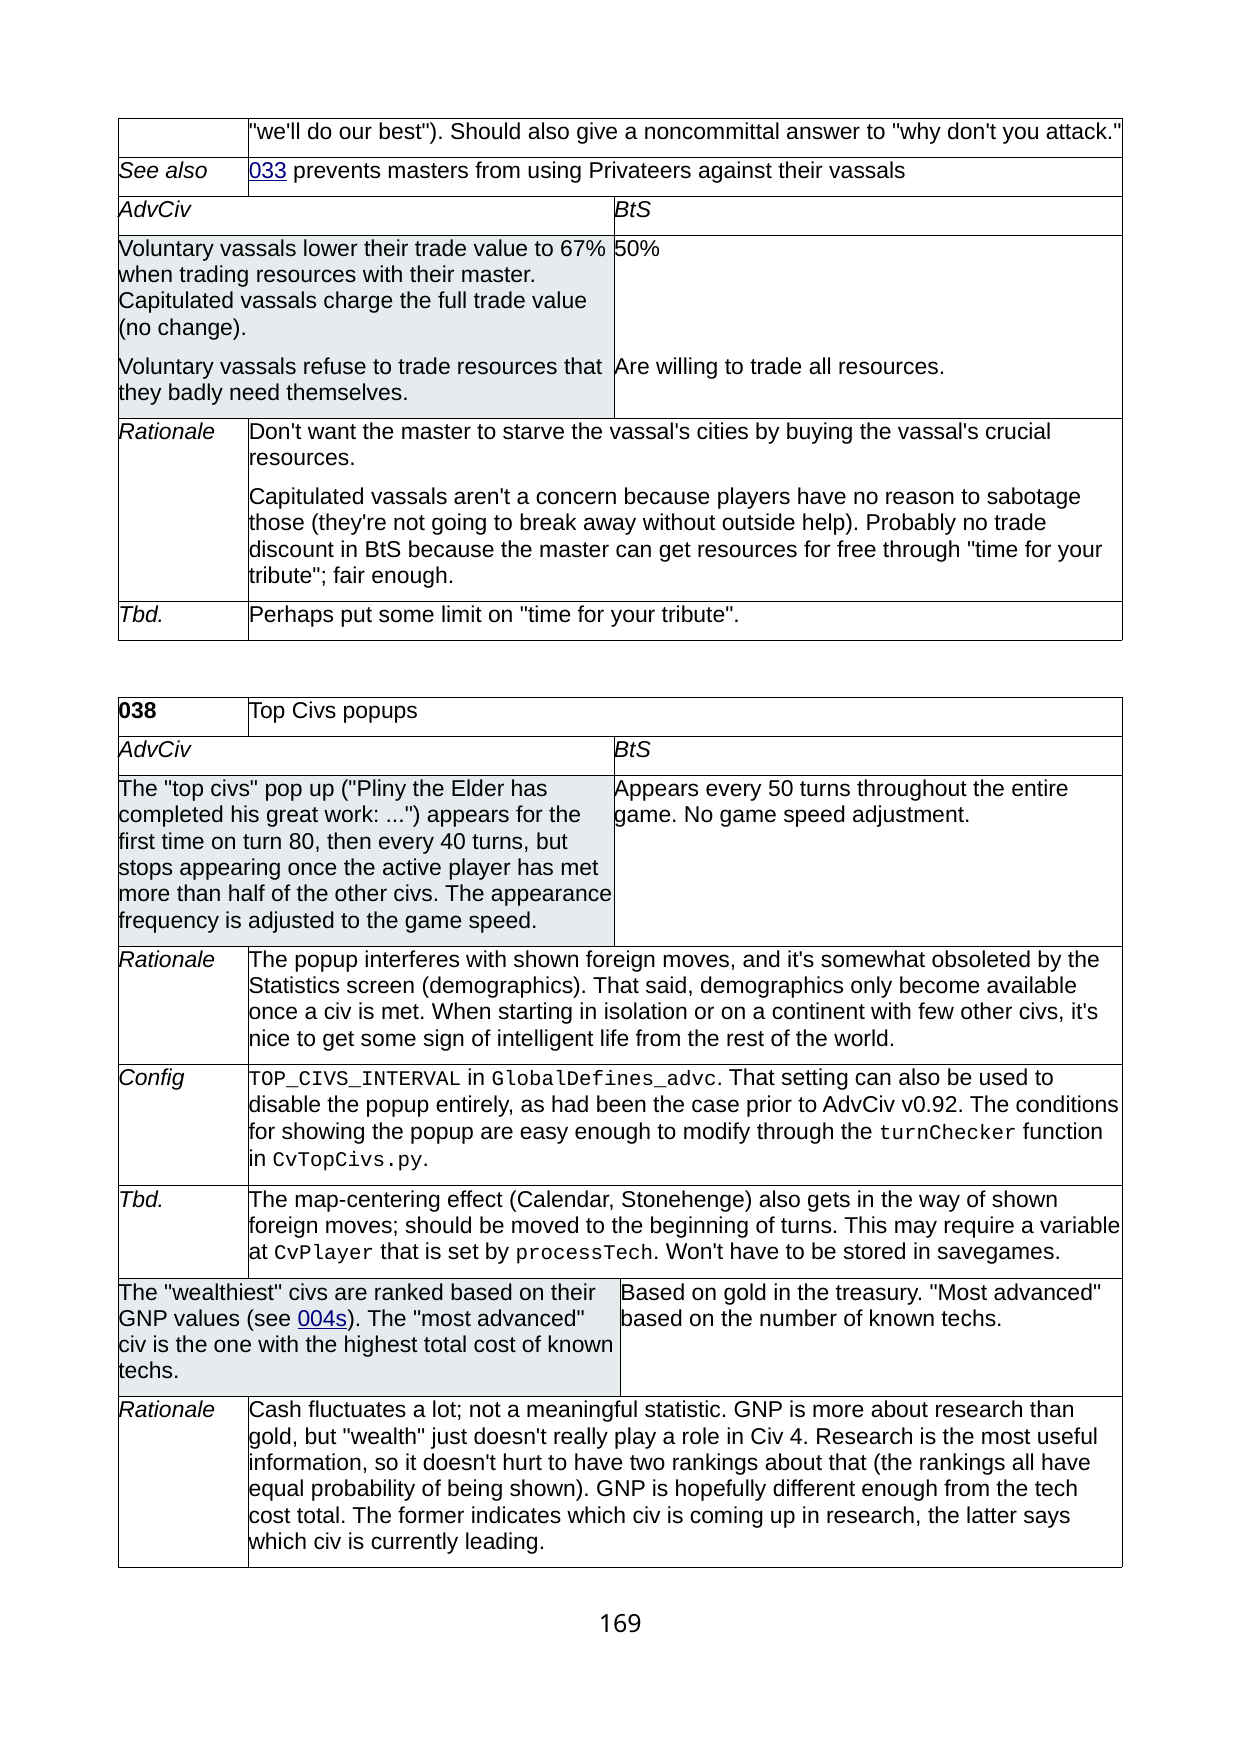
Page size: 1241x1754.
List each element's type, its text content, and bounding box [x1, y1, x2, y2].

table_cell "we'll do our best"). Should also give a noncommittal answer to "why don't you attack." [249, 119, 1122, 157]
table_header Top Civs popups [249, 698, 1122, 736]
table_cell Appears every 50 turns throughout the entire game. No game speed adjustment. [615, 776, 1122, 946]
table_cell [119, 119, 248, 157]
table_cell AdvCiv [119, 197, 614, 235]
table_cell TOP_CIVS_INTERVAL in GlobalDefines_advc. That setting can also be used to disable the popup entirely, as had been the case prior to AdvCiv v0.92. The conditions for showing the popup are easy enough to modify through the turnChecker function in CvTopCivs.py. [249, 1065, 1122, 1185]
table_cell BtS [615, 737, 1122, 775]
table_cell Perhaps put some limit on "time for your tribute". [249, 602, 1122, 639]
table_cell Don't want the master to starve the vassal's cities by buying the vassal's crucial resources. Capitulated vassals aren't a concern because players have no reason to sabotage those (they're not going to break away without outside help). Probably no trade discount in BtS because the master can get resources for free through "time for your tribute"; fair enough. [249, 419, 1122, 601]
table_cell Based on gold in the treasury. "Most advanced" based on the number of known techs. [621, 1279, 1122, 1396]
table_cell Rationale [119, 947, 248, 1063]
table_cell The "top civs" pop up ("Pliny the Elder has completed his great work: ...") appears for the first time on turn 80, then every 40 turns, but stops appearing once the active player has met more than half of the other civs. The appearance frequency is adjusted to the game speed. [119, 776, 614, 946]
table_cell The map-centering effect (Calendar, Stonehenge) also gets in the way of shown foreign moves; should be moved to the beginning of turns. This may require a variable at CvPlayer that is set by processTech. Won't have to be stored in savegames. [249, 1186, 1122, 1278]
table_cell AdvCiv [119, 737, 614, 775]
table_cell 033 prevents masters from using Privateers against their vassals [249, 158, 1122, 196]
table_cell Voluntary vassals lower their trade value to 67% when trading resources with their master. Capitulated vassals charge the full trade value (no change). Voluntary vassals refuse to trade resources that they badly need themselves. [119, 236, 614, 418]
table_cell BtS [615, 197, 1122, 235]
table_cell The "wealthiest" civs are ranked based on their GNP values (see 004s). The "most advanced" civ is the one with the highest total cost of known techs. [119, 1279, 620, 1396]
table_header 038 [119, 698, 248, 736]
table_cell 50% Are willing to trade all resources. [615, 236, 1122, 418]
table_cell Rationale [119, 419, 248, 601]
table_cell Tbd. [119, 602, 248, 639]
table_cell See also [119, 158, 248, 196]
table_cell Cash fluctuates a lot; not a meaningful statistic. GNP is more about research than gold, but "wealth" just doesn't really play a role in Civ 4. Research is the most useful information, so it doesn't hurt to have two rankings about that (the rankings all have equal probability of being shown). GNP is hopefully different enough from the tech cost total. The former indicates which civ is coming up in research, the latter says which civ is currently leading. [249, 1397, 1122, 1567]
table_cell Tbd. [119, 1186, 248, 1278]
table_cell The popup interferes with shown foreign moves, and it's somewhat obsoleted by the Statistics screen (demographics). That said, demographics only become available once a civ is met. When starting in isolation or on a continent with few other civs, it's nice to get some sign of intelligent life from the rest of the world. [249, 947, 1122, 1063]
table_cell Config [119, 1065, 248, 1185]
table_cell Rationale [119, 1397, 248, 1567]
